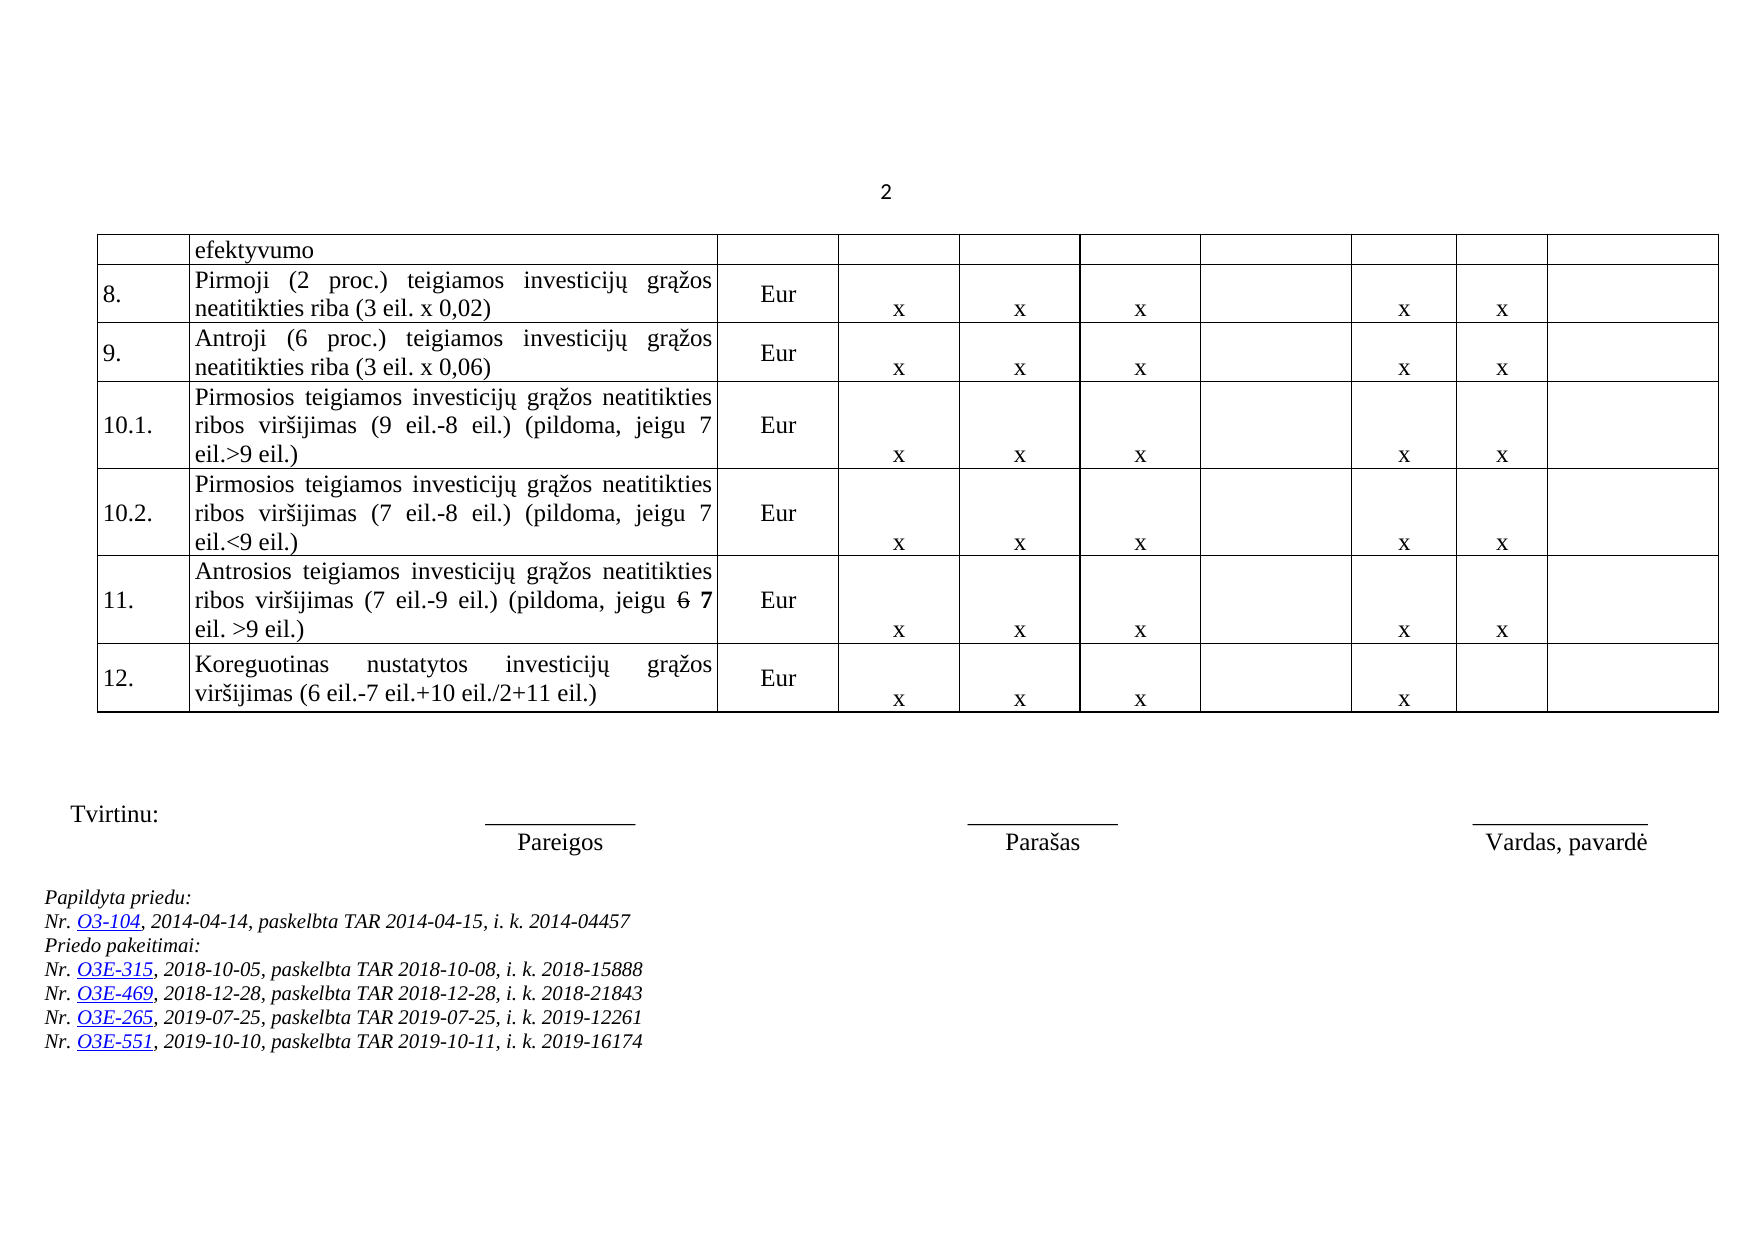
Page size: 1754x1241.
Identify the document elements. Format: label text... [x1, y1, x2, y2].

table_cell [35, 322, 97, 381]
table_cell [1352, 235, 1456, 264]
table_cell [35, 234, 97, 264]
table_cell 10.1. [98, 382, 189, 468]
table_cell Koreguotinas nustatytos investicijų grąžos viršijimas (6 eil.-7 eil.+10 eil./2+11 eil.) [190, 644, 717, 711]
table_cell x [1081, 469, 1200, 555]
table_cell x [839, 644, 959, 711]
table_cell x [839, 265, 959, 322]
table_cell [1201, 382, 1351, 468]
table_cell 12. [98, 644, 189, 711]
table_cell [1548, 556, 1718, 643]
table_cell [1653, 713, 1718, 856]
text Nr. O3E-315, 2018-10-05, paskelbta TAR 2018-10-08, i. k. 2018-15888 [44, 957, 1728, 981]
table_cell x [1457, 382, 1547, 468]
table_cell Antrosios teigiamos investicijų grąžos neatitikties ribos viršijimas (7 eil.-9 eil.) (pildoma, jeigu 6 7 eil. >9 eil.) [190, 556, 717, 643]
table_cell 8. [98, 265, 189, 322]
table_cell x [1352, 644, 1456, 711]
table_cell x [960, 469, 1079, 555]
table_cell x [1457, 323, 1547, 381]
table_cell x [839, 323, 959, 381]
table_cell [1457, 235, 1547, 264]
table_cell [35, 381, 97, 468]
table_cell x [960, 644, 1079, 711]
text Nr. O3E-551, 2019-10-10, paskelbta TAR 2019-10-11, i. k. 2019-16174 [44, 1029, 1728, 1053]
table_cell Eur [718, 644, 838, 711]
table_cell x [1457, 265, 1547, 322]
table_cell x [960, 323, 1079, 381]
text Nr. O3-104, 2014-04-14, paskelbta TAR 2014-04-15, i. k. 2014-04457 [44, 909, 1728, 933]
table_cell Eur [718, 382, 838, 468]
table_cell [35, 555, 97, 643]
table_cell ____________ Parašas [839, 713, 1246, 856]
table_cell x [1352, 469, 1456, 555]
table_cell Eur [718, 469, 838, 555]
text Priedo pakeitimai: [44, 933, 1728, 957]
table_cell Eur [718, 265, 838, 322]
table_cell Pirmoji (2 proc.) teigiamos investicijų grąžos neatitikties riba (3 eil. x 0,02) [190, 265, 717, 322]
table_cell Antroji (6 proc.) teigiamos investicijų grąžos neatitikties riba (3 eil. x 0,06) [190, 323, 717, 381]
table_cell [1201, 644, 1351, 711]
table_cell [98, 235, 189, 264]
text Nr. O3E-469, 2018-12-28, paskelbta TAR 2018-12-28, i. k. 2018-21843 [44, 981, 1728, 1005]
table_cell x [1352, 382, 1456, 468]
table_cell x [839, 469, 959, 555]
table_cell [1548, 644, 1718, 711]
text Nr. O3E-265, 2019-07-25, paskelbta TAR 2019-07-25, i. k. 2019-12261 [44, 1005, 1728, 1029]
table_cell x [1081, 323, 1200, 381]
table_cell [718, 235, 838, 264]
text Papildyta priedu: [44, 885, 1728, 909]
table_cell Eur [718, 556, 838, 643]
table_cell x [1457, 556, 1547, 643]
table_cell [960, 235, 1079, 264]
table_cell x [839, 382, 959, 468]
table_cell [1201, 469, 1351, 555]
table_cell [839, 235, 959, 264]
table_cell x [1081, 265, 1200, 322]
table_cell [1548, 265, 1718, 322]
table_cell x [960, 265, 1079, 322]
table_cell [35, 468, 97, 555]
table_cell Tvirtinu: [35, 711, 281, 856]
table_cell x [1081, 382, 1200, 468]
table_cell 10.2. [98, 469, 189, 555]
table_cell Pirmosios teigiamos investicijų grąžos neatitikties ribos viršijimas (7 eil.-8 eil.) (pildoma, jeigu 7 eil.<9 eil.) [190, 469, 717, 555]
table_cell [1201, 235, 1351, 264]
table_cell [1548, 235, 1718, 264]
table_cell [35, 643, 97, 711]
table_cell [35, 264, 97, 322]
table_cell ______________ Vardas, pavardė [1246, 713, 1653, 856]
table_cell [1201, 556, 1351, 643]
table_cell [1548, 323, 1718, 381]
table_cell x [839, 556, 959, 643]
table_cell [1201, 265, 1351, 322]
table_cell [1457, 644, 1547, 711]
table_cell Pirmosios teigiamos investicijų grąžos neatitikties ribos viršijimas (9 eil.-8 eil.) (pildoma, jeigu 7 eil.>9 eil.) [190, 382, 717, 468]
table_cell [1548, 469, 1718, 555]
table_cell ____________ Pareigos [281, 713, 839, 856]
table_cell x [1352, 556, 1456, 643]
table_cell efektyvumo [190, 235, 717, 264]
table_cell x [960, 556, 1079, 643]
table_cell [1548, 382, 1718, 468]
table_cell x [1457, 469, 1547, 555]
table_cell [1081, 235, 1200, 264]
table_cell x [1081, 644, 1200, 711]
table_cell x [960, 382, 1079, 468]
table_cell 9. [98, 323, 189, 381]
table_cell x [1081, 556, 1200, 643]
table_cell Eur [718, 323, 838, 381]
table_cell x [1352, 323, 1456, 381]
table_cell x [1352, 265, 1456, 322]
table_cell 11. [98, 556, 189, 643]
table_cell [1201, 323, 1351, 381]
